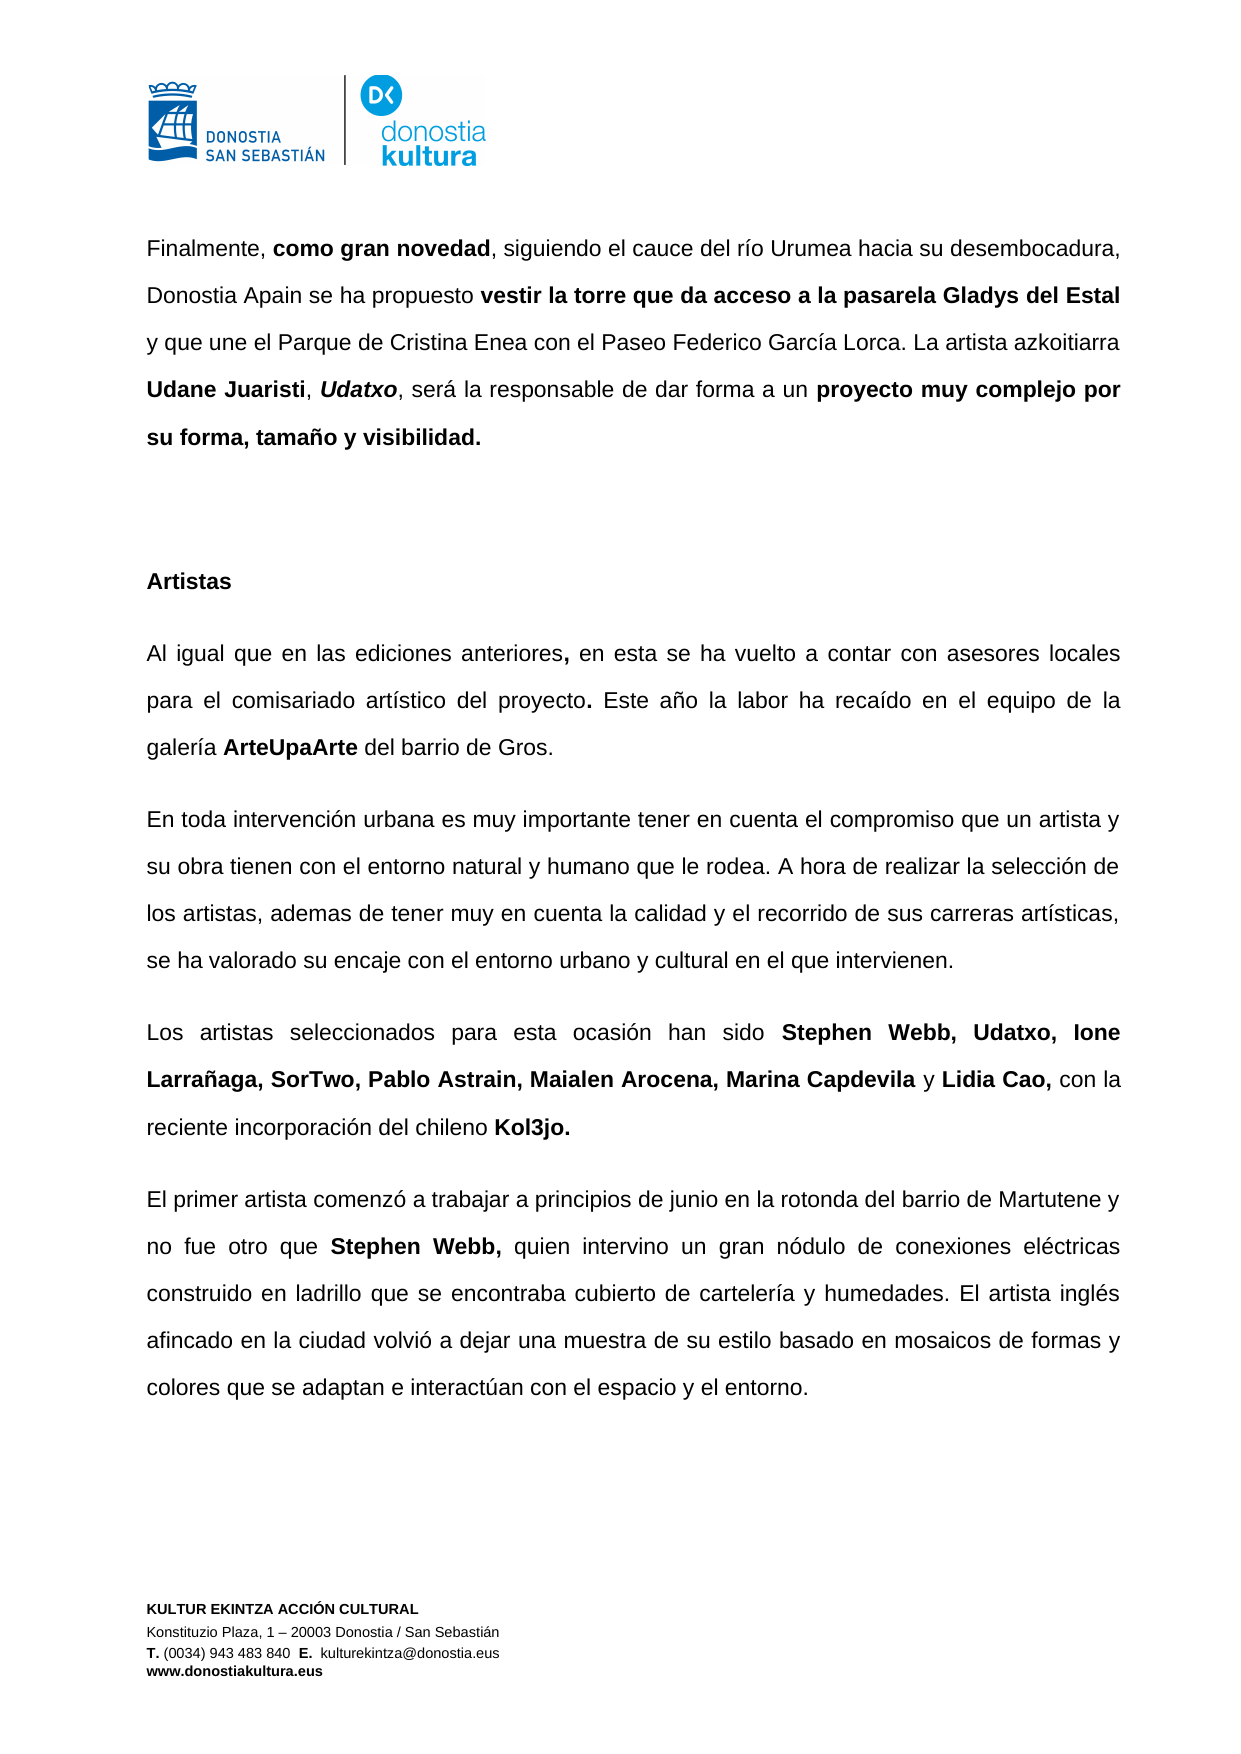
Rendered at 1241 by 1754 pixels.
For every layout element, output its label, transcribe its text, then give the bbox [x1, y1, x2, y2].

text Finalmente, como gran novedad, siguiendo el cauce del río Urumea hacia su desembocadura, Donostia Apain se ha propuesto vestir la torre que da acceso a la pasarela Gladys del Estal y que une el Parque de Cristina Enea con el Paseo Federico García Lorca. La artista azkoitiarra Udane Juaristi, Udatxo, será la responsable de dar forma a un proyecto muy complejo por su forma, tamaño y visibilidad. [146, 235, 1121, 450]
picture [386, 87, 392, 103]
text En toda intervención urbana es muy importante tener en cuenta el compromiso que un artista y su obra tienen con el entorno natural y humano que le rodea. A hora de realizar la selección de los artistas, ademas de tener muy en cuenta la calidad y el recorrido de sus carreras artísticas, se ha valorado su encaje con el entorno urbano y cultural en el que intervienen. [146, 806, 1121, 974]
text El primer artista comenzó a trabajar a principios de junio en la rotonda del barrio de Martutene y no fue otro que Stephen Webb, quien intervino un gran nódulo de conexiones eléctricas construido en ladrillo que se encontraba cubierto de cartelería y humedades. El artista inglés afincado en la ciudad volvió a dejar una muestra de su estilo basado en mosaicos de formas y colores que se adaptan e interactúan con el espacio y el entorno. [146, 1186, 1121, 1400]
picture [148, 75, 486, 166]
picture [370, 87, 382, 103]
text Los artistas seleccionados para esta ocasión han sido Stephen Webb, Udatxo, Ione Larrañaga, SorTwo, Pablo Astrain, Maialen Arocena, Marina Capdevila y Lidia Cao, con la reciente incorporación del chileno Kol3jo. [146, 1019, 1121, 1140]
text Artistas [146, 568, 1121, 594]
text Al igual que en las ediciones anteriores, en esta se ha vuelto a contar con asesores locales para el comisariado artístico del proyecto. Este año la labor ha recaído en el equipo de la galería ArteUpaArte del barrio de Gros. [146, 640, 1121, 760]
